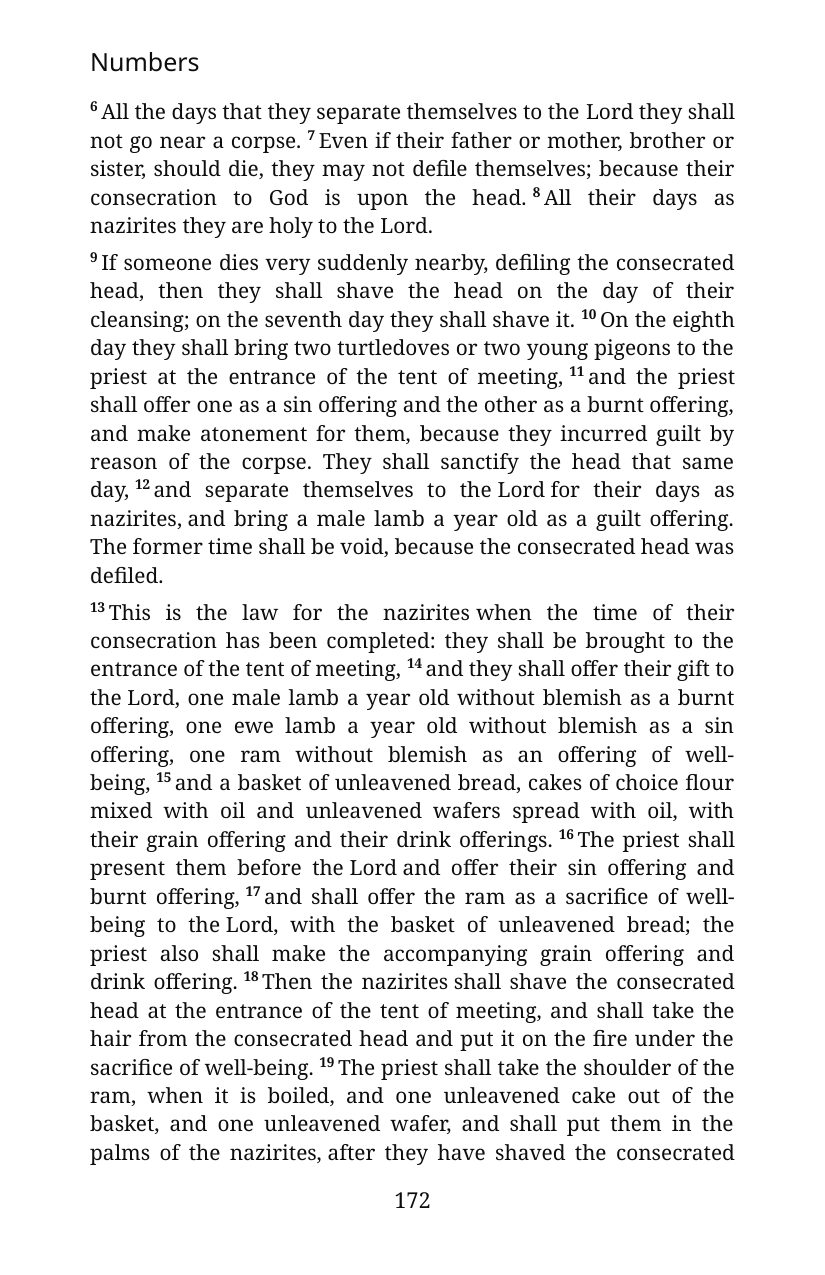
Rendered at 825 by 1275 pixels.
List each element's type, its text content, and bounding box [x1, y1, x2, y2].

text 13 This is the law for the nazirites when the time of their consecration has been completed: they shall be brought to the entrance of the tent of meeting, 14 and they shall offer their gift to the Lord, one male lamb a year old without blemish as a burnt offering, one ewe lamb a year old without blemish as a sin offering, one ram without blemish as an offering of well-being, 15 and a basket of unleavened bread, cakes of choice flour mixed with oil and unleavened wafers spread with oil, with their grain offering and their drink offerings. 16 The priest shall present them before the Lord and offer their sin offering and burnt offering, 17 and shall offer the ram as a sacrifice of well-being to the Lord, with the basket of unleavened bread; the priest also shall make the accompanying grain offering and drink offering. 18 Then the nazirites shall shave the consecrated head at the entrance of the tent of meeting, and shall take the hair from the consecrated head and put it on the fire under the sacrifice of well-being. 19 The priest shall take the shoulder of the ram, when it is boiled, and one unleavened cake out of the basket, and one unleavened wafer, and shall put them in the palms of the nazirites, after they have shaved the consecrated [90, 598, 735, 1166]
text 6 All the days that they separate themselves to the Lord they shall not go near a corpse. 7 Even if their father or mother, brother or sister, should die, they may not defile themselves; because their consecration to God is upon the head. 8 All their days as nazirites they are holy to the Lord. [90, 97, 735, 240]
text 9 If someone dies very suddenly nearby, defiling the consecrated head, then they shall shave the head on the day of their cleansing; on the seventh day they shall shave it. 10 On the eighth day they shall bring two turtledoves or two young pigeons to the priest at the entrance of the tent of meeting, 11 and the priest shall offer one as a sin offering and the other as a burnt offering, and make atonement for them, because they incurred guilt by reason of the corpse. They shall sanctify the head that same day, 12 and separate themselves to the Lord for their days as nazirites, and bring a male lamb a year old as a guilt offering. The former time shall be void, because the consecrated head was defiled. [90, 248, 735, 589]
